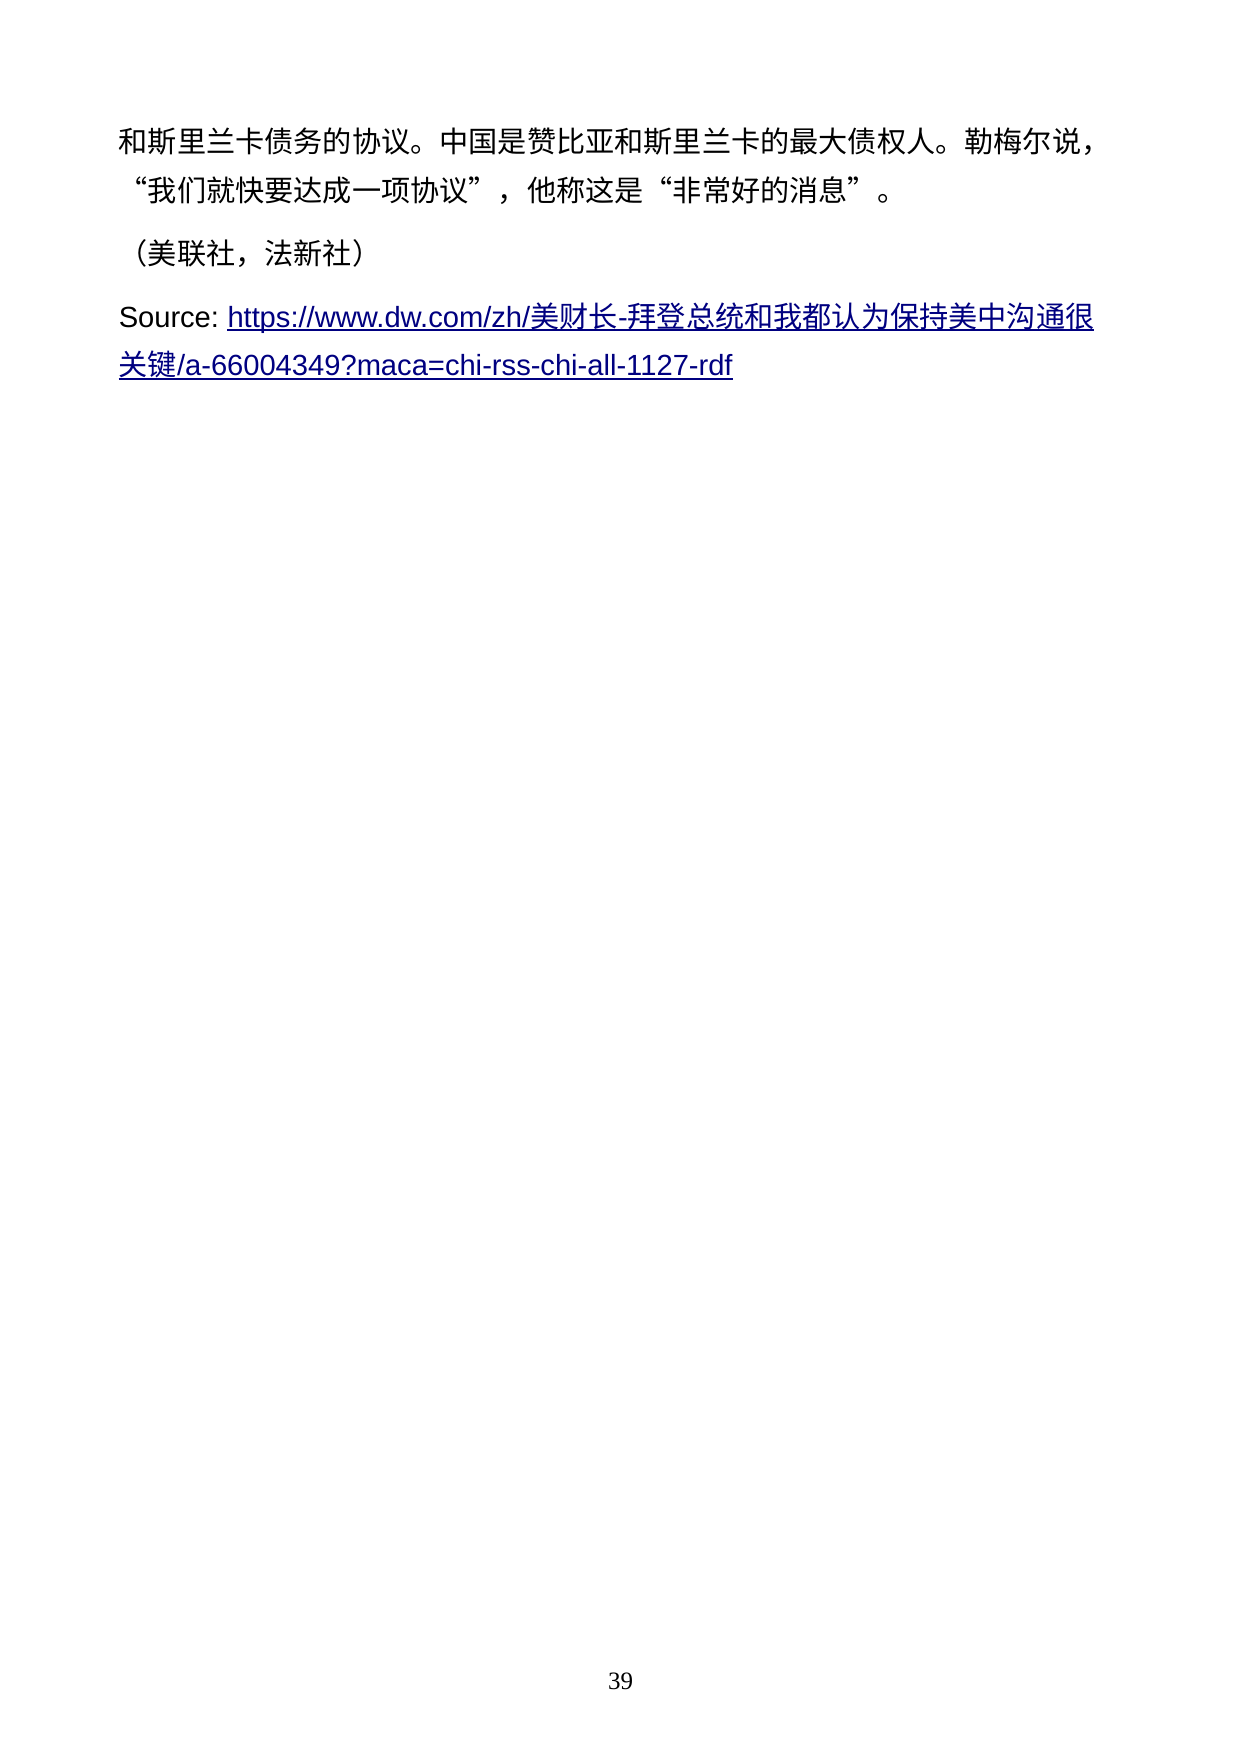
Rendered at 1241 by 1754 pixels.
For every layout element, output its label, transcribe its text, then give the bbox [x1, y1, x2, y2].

text Source: https://www.dw.com/zh/美财长-拜登总统和我都认为保持美中沟通很关键/a-66004349?maca=chi-rss-chi-all-1127-rdf [118, 293, 1122, 384]
text 和斯里兰卡债务的协议。中国是赞比亚和斯里兰卡的最大债权人。勒梅尔说，“我们就快要达成一项协议”，他称这是“非常好的消息”。 [118, 118, 1122, 209]
text （美联社，法新社） [118, 230, 1122, 272]
